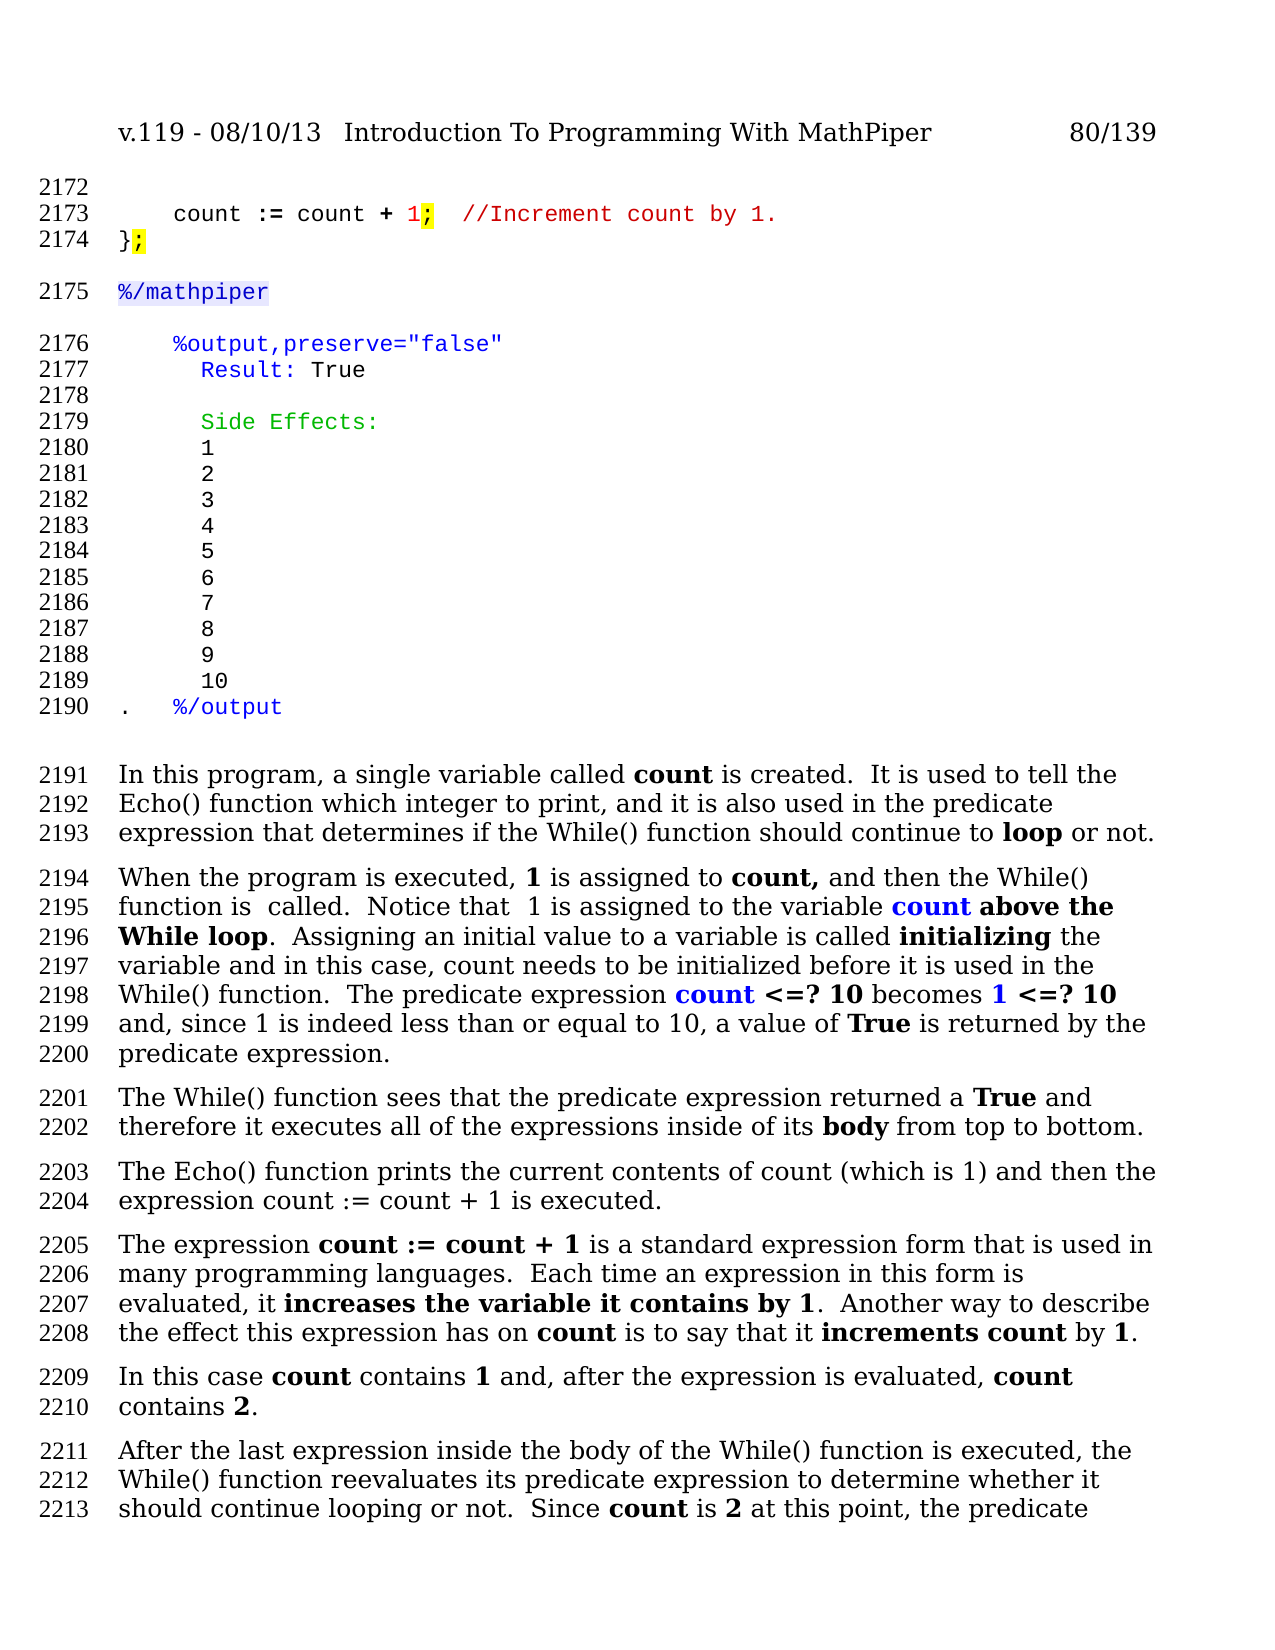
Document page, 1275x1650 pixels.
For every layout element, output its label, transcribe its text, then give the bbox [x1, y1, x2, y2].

text 4 [118, 514, 1157, 540]
text 1 [118, 436, 1157, 462]
text 8 [118, 618, 1157, 644]
text 5 [118, 540, 1157, 566]
text After the last expression inside the body of the While() function is executed, the While() function reevaluates its predicate expression to determine whether it should continue looping or not. Since count is 2 at this point, the predicate [118, 1436, 1157, 1524]
text 7 [118, 592, 1157, 618]
text 3 [118, 488, 1157, 514]
text count := count + 1; //Increment count by 1. [118, 203, 1157, 229]
text 10 [118, 669, 1157, 696]
text The Echo() function prints the current contents of count (which is 1) and then the expression count := count + 1 is executed. [118, 1157, 1157, 1215]
text 2 [118, 462, 1157, 488]
text Result: True [118, 358, 1157, 384]
text Side Effects: [118, 410, 1157, 436]
text In this case count contains 1 and, after the expression is evaluated, count contains 2. [118, 1362, 1157, 1421]
text In this program, a single variable called count is created. It is used to tell the Echo() function which integer to print, and it is also used in the predicate expression that determines if the While() function should continue to loop or not. [118, 760, 1157, 848]
text . %/output [118, 696, 1157, 721]
text %output,preserve="false" [118, 332, 1157, 358]
text The expression count := count + 1 is a standard expression form that is used in many programming languages. Each time an expression in this form is evaluated, it increases the variable it contains by 1. Another way to describe the effect this expression has on count is to say that it increments count by 1. [118, 1230, 1157, 1347]
text 6 [118, 566, 1157, 592]
text }; [118, 229, 1157, 254]
text When the program is executed, 1 is assigned to count, and then the While() function is called. Notice that 1 is assigned to the variable count above the While loop. Assigning an initial value to a variable is called initializing the variable and in this case, count needs to be initialized before it is used in the While() function. The predicate expression count <=? 10 becomes 1 <=? 10 and, since 1 is indeed less than or equal to 10, a value of True is returned by the predicate expression. [118, 863, 1157, 1068]
text The While() function sees that the predicate expression returned a True and therefore it executes all of the expressions inside of its body from top to bottom. [118, 1083, 1157, 1142]
text %/mathpiper [118, 281, 1157, 306]
text 9 [118, 644, 1157, 669]
